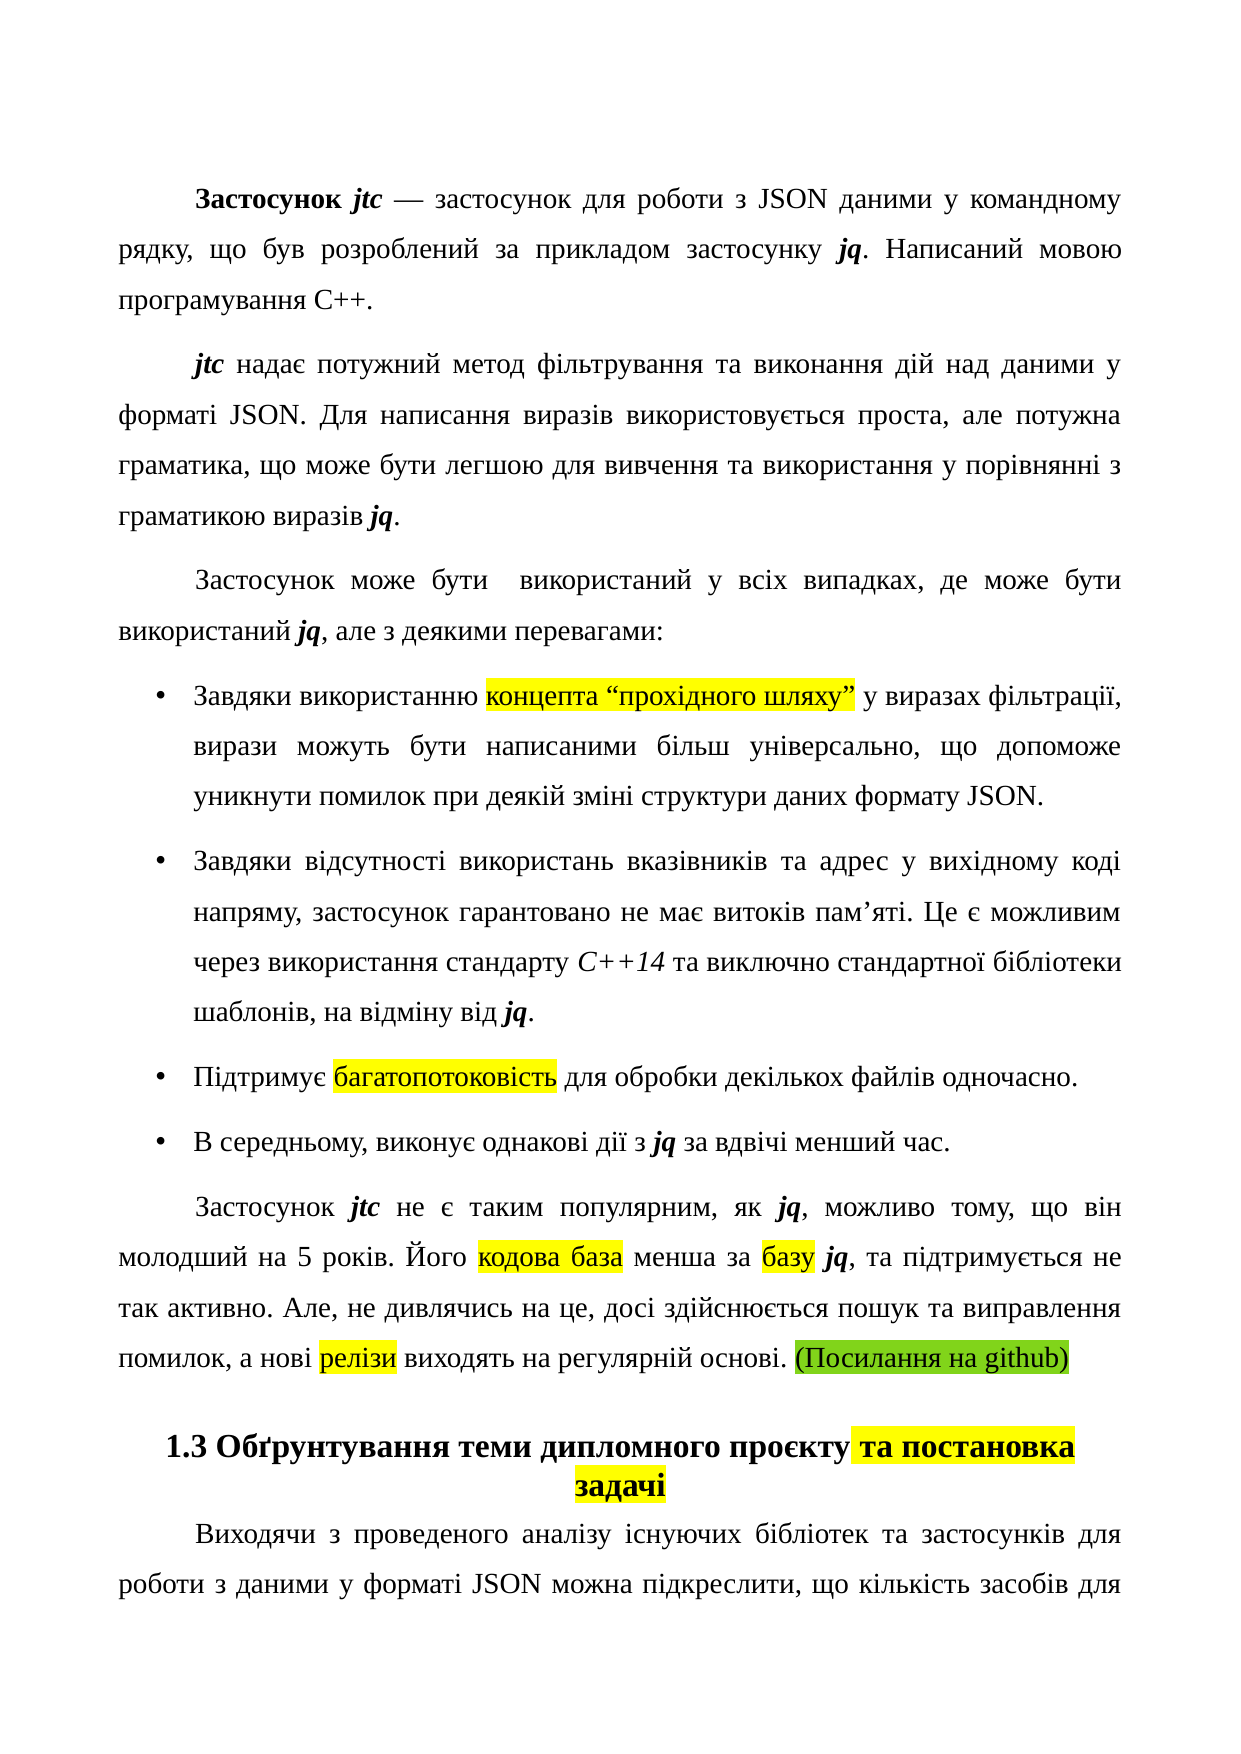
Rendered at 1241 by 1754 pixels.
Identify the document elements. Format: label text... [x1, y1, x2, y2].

text Виходячи з проведеного аналізу існуючих бібліотек та застосунків для роботи з даними у форматі JSON можна підкреслити, що кількість засобів для [118, 1516, 1122, 1599]
text Застосунок може бути використаний у всіх випадках, де може бути використаний jq, але з деякими перевагами: [118, 562, 1122, 646]
text Застосунок jtc — застосунок для роботи з JSON даними у командному рядку, що був розроблений за прикладом застосунку jq. Написаний мовою програмування C++. [118, 181, 1122, 315]
text jtc надає потужний метод фільтрування та виконання дій над даними у форматі JSON. Для написання виразів використовується проста, але потужна граматика, що може бути легшою для вивчення та використання у порівнянні з граматикою виразів jq. [118, 347, 1122, 531]
list Підтримує багатопотоковість для обробки декількох файлів одночасно. [156, 1059, 1122, 1093]
list В середньому, виконує однакові дії з jq за вдвічі менший час. [156, 1124, 1122, 1158]
list Завдяки використанню концепта “прохідного шляху” у виразах фільтрації, вирази можуть бути написаними більш універсально, що допоможе уникнути помилок при деякій зміні структури даних формату JSON. [156, 678, 1122, 812]
list Завдяки відсутності використань вказівників та адрес у вихідному коді напряму, застосунок гарантовано не має витоків пам’яті. Це є можливим через використання стандарту C++14 та виключно стандартної бібліотеки шаблонів, на відміну від jq. [156, 843, 1122, 1028]
text Застосунок jtc не є таким популярним, як jq, можливо тому, що він молодший на 5 років. Його кодова база менша за базу jq, та підтримується не так активно. Але, не дивлячись на це, досі здійснюється пошук та виправлення помилок, а нові релізи виходять на регулярній основі. (Посилання на github) [118, 1189, 1122, 1374]
subtitle 1.3 Обґрунтування теми дипломного проєкту та постановка задачі [118, 1426, 1122, 1503]
